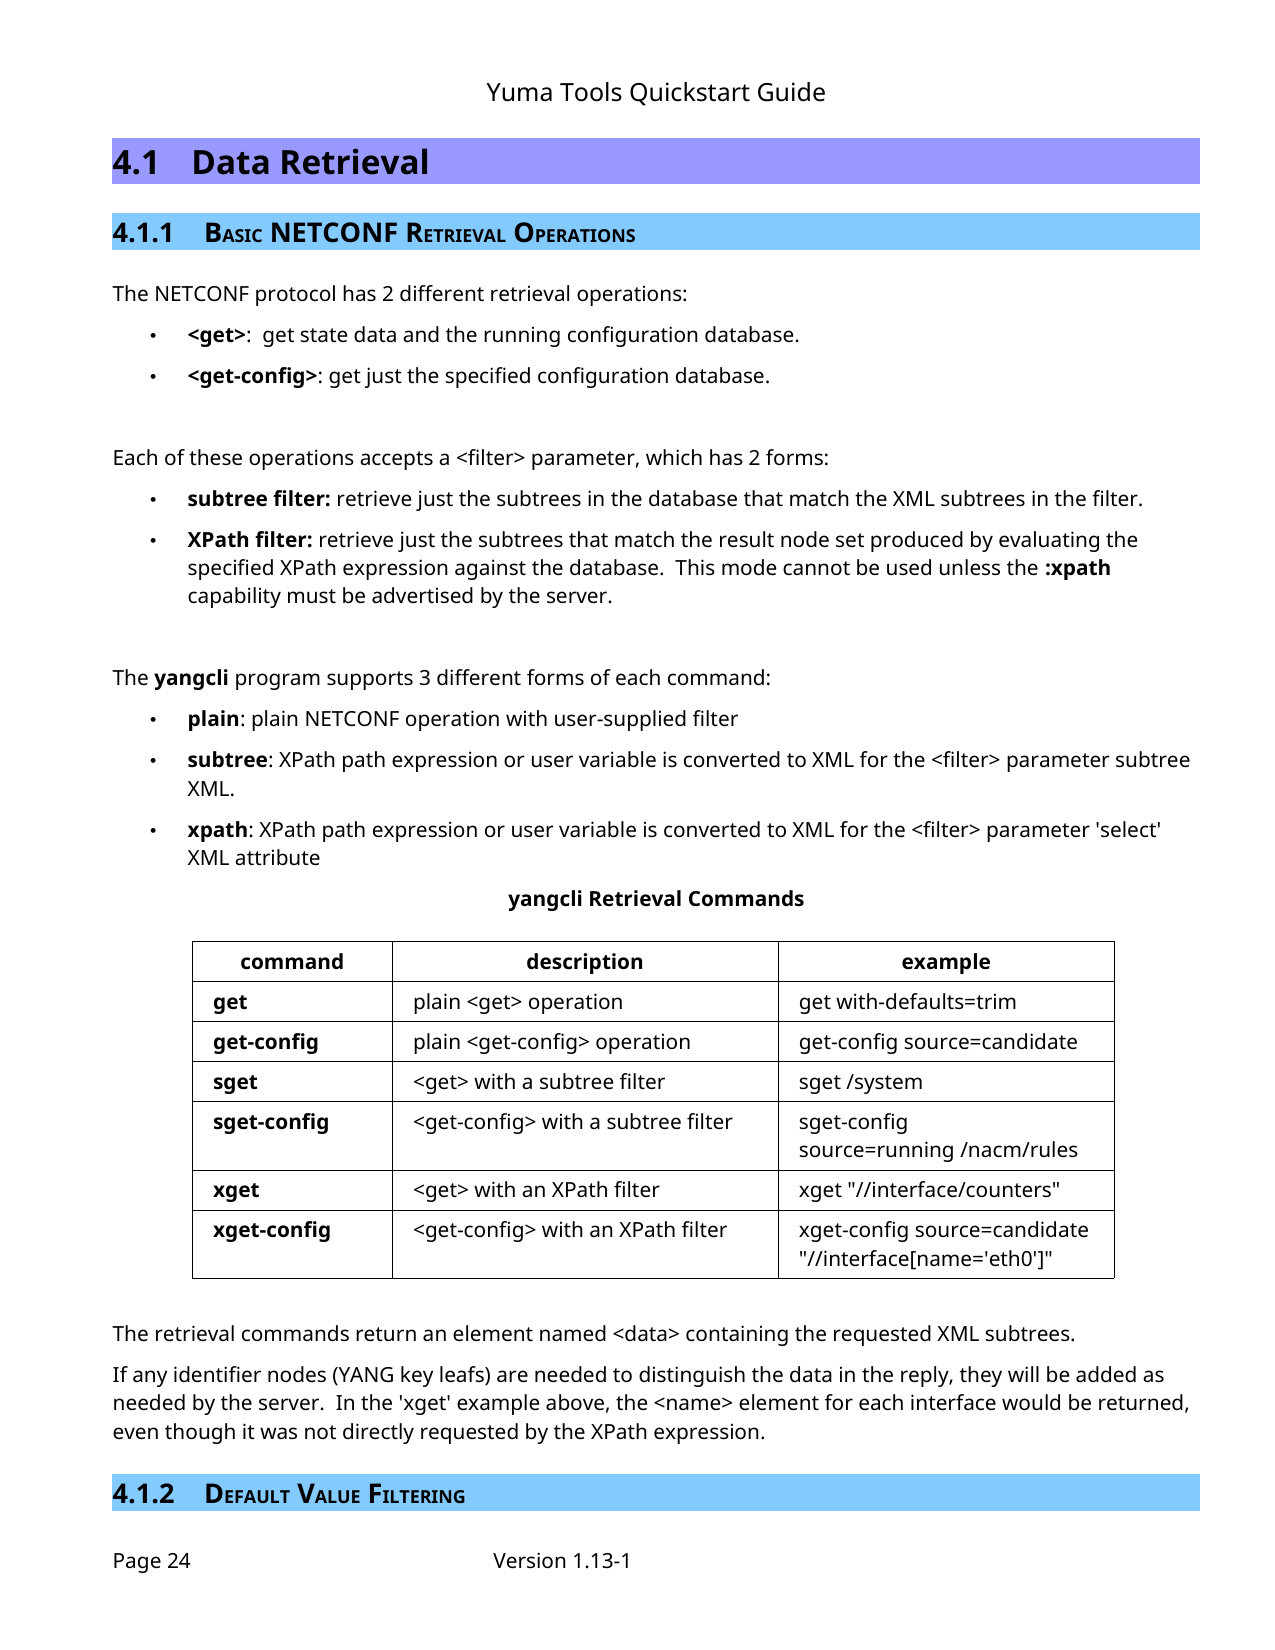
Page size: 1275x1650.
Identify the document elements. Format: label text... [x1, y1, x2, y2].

table_cell <get> with an XPath filter [393, 1171, 778, 1209]
table_header command [193, 942, 392, 981]
list <get-config>: get just the specified configuration database. [150, 361, 1200, 389]
text If any identifier nodes (YANG key leafs) are needed to distinguish the data in the reply, they will be added as needed by the server. In the 'xget' example above, the <name> element for each interface would be returned, even though it was not directly requested by the XPath expression. [112, 1360, 1200, 1445]
table_cell xget [193, 1171, 392, 1209]
table_cell xget "//interface/counters" [779, 1171, 1114, 1209]
table_cell <get> with a subtree filter [393, 1062, 778, 1101]
table_cell get-config [193, 1022, 392, 1061]
table_header example [779, 942, 1114, 981]
subtitle Data Retrieval [112, 138, 1200, 184]
table_cell plain <get-config> operation [393, 1022, 778, 1061]
subtitle Basic NETCONF Retrieval Operations [112, 213, 1200, 250]
table_cell sget-config [193, 1102, 392, 1169]
list xpath: XPath path expression or user variable is converted to XML for the <filter> parameter 'select' XML attribute [150, 815, 1200, 872]
table_cell <get-config> with an XPath filter [393, 1211, 778, 1278]
text Each of these operations accepts a <filter> parameter, which has 2 forms: [112, 443, 1200, 471]
subtitle yangcli Retrieval Commands [127, 884, 1185, 913]
table_header description [393, 942, 778, 981]
table_cell get-config source=candidate [779, 1022, 1114, 1061]
table_cell sget /system [779, 1062, 1114, 1101]
table_cell plain <get> operation [393, 982, 778, 1021]
text The NETCONF protocol has 2 different retrieval operations: [112, 279, 1200, 308]
list XPath filter: retrieve just the subtrees that match the result node set produced by evaluating the specified XPath expression against the database. This mode cannot be used unless the :xpath capability must be advertised by the server. [150, 525, 1200, 610]
table_cell <get-config> with a subtree filter [393, 1102, 778, 1169]
list subtree filter: retrieve just the subtrees in the database that match the XML subtrees in the filter. [150, 484, 1200, 512]
text The retrieval commands return an element named <data> containing the requested XML subtrees. [112, 1319, 1200, 1347]
text The yangcli program supports 3 different forms of each command: [112, 663, 1200, 692]
subtitle Default Value Filtering [112, 1474, 1200, 1511]
table_cell sget [193, 1062, 392, 1101]
table_cell get [193, 982, 392, 1021]
table_cell get with-defaults=trim [779, 982, 1114, 1021]
table_cell sget-config source=running /nacm/rules [779, 1102, 1114, 1169]
table_cell xget-config source=candidate "//interface[name='eth0']" [779, 1211, 1114, 1278]
list <get>: get state data and the running configuration database. [150, 320, 1200, 348]
list plain: plain NETCONF operation with user-supplied filter [150, 704, 1200, 733]
list subtree: XPath path expression or user variable is converted to XML for the <filter> parameter subtree XML. [150, 745, 1200, 802]
table_cell xget-config [193, 1211, 392, 1278]
